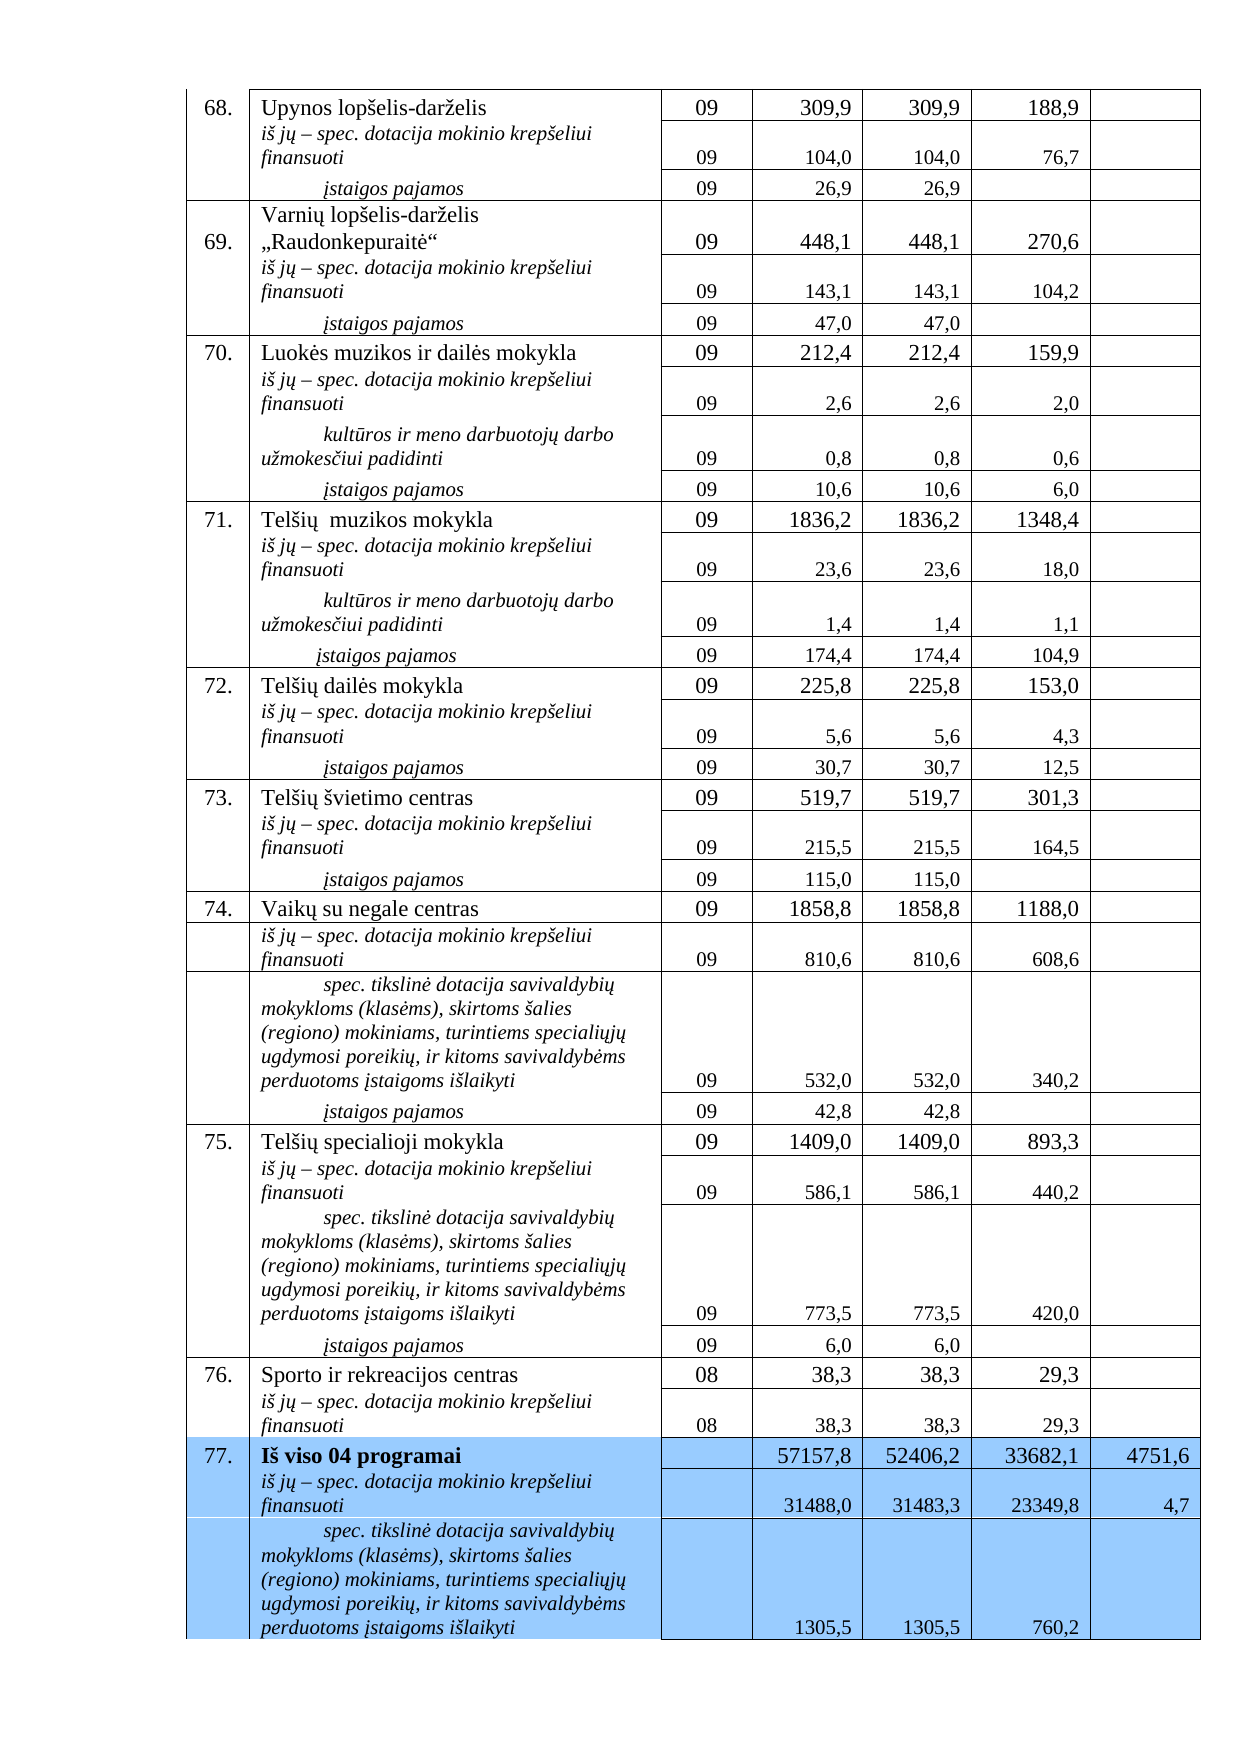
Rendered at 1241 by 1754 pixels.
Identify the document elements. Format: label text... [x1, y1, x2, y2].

table_cell 586,1 [753, 1156, 862, 1204]
table_cell 0,8 [753, 416, 862, 469]
table_cell [972, 860, 1090, 891]
table_cell 760,2 [972, 1519, 1090, 1639]
table_cell [1091, 255, 1200, 303]
table_cell [187, 1092, 249, 1123]
table_cell [972, 1093, 1090, 1123]
table_cell 1188,0 [972, 892, 1090, 922]
table_cell 09 [662, 1093, 752, 1123]
table_cell [187, 366, 249, 415]
table_cell 586,1 [863, 1156, 971, 1204]
table_cell 47,0 [753, 304, 862, 334]
table_cell 68. [187, 89, 249, 120]
table_cell 23,6 [863, 533, 971, 581]
table_cell 212,4 [863, 336, 971, 366]
table_cell [187, 1325, 249, 1357]
table_cell įstaigos pajamos [250, 859, 661, 891]
table_cell 76,7 [972, 121, 1090, 169]
table_cell 104,9 [972, 637, 1090, 667]
table_cell iš jų – spec. dotacija mokinio krepšeliui finansuoti [250, 1388, 661, 1437]
table_cell 2,0 [972, 367, 1090, 415]
table_cell [1091, 1093, 1200, 1123]
table_cell 42,8 [753, 1093, 862, 1123]
table_cell 4,3 [972, 700, 1090, 748]
table_cell 08 [662, 1358, 752, 1388]
table_cell spec. tikslinė dotacija savivaldybių mokykloms (klasėms), skirtoms šalies (regiono) mokiniams, turintiems specialiųjų ugdymosi poreikių, ir kitoms savivaldybėms perduotoms įstaigoms išlaikyti [250, 1204, 661, 1325]
table_cell 340,2 [972, 972, 1090, 1092]
table_cell [1091, 170, 1200, 200]
table_cell [1091, 416, 1200, 469]
table_cell [972, 304, 1090, 334]
table_cell 09 [662, 502, 752, 532]
table_cell 1305,5 [753, 1519, 862, 1639]
table_cell [1091, 700, 1200, 748]
table_cell 1858,8 [863, 892, 971, 922]
table_cell iš jų – spec. dotacija mokinio krepšeliui finansuoti [250, 699, 661, 748]
table_cell [1091, 304, 1200, 334]
table_cell [187, 636, 249, 667]
table_cell 09 [662, 1125, 752, 1155]
table_cell 74. [187, 892, 249, 922]
table_cell 6,0 [972, 471, 1090, 501]
table_cell [662, 1469, 752, 1517]
table_cell [1091, 1389, 1200, 1437]
table_cell 09 [662, 700, 752, 748]
table_cell 2,6 [863, 367, 971, 415]
table_cell 2,6 [753, 367, 862, 415]
table_cell [187, 470, 249, 501]
table_cell 08 [662, 1389, 752, 1437]
table_cell Vaikų su negale centras [250, 892, 661, 922]
table_cell 1305,5 [863, 1519, 971, 1639]
table_cell 301,3 [972, 780, 1090, 810]
table_cell 29,3 [972, 1389, 1090, 1437]
table_cell 143,1 [863, 255, 971, 303]
table_cell 29,3 [972, 1358, 1090, 1388]
table_cell [187, 254, 249, 303]
table_cell 71. [187, 502, 249, 532]
table_cell [1091, 121, 1200, 169]
table_cell [662, 1438, 752, 1468]
table_cell 09 [662, 1326, 752, 1357]
table_cell 608,6 [972, 923, 1090, 971]
table_cell 09 [662, 749, 752, 779]
table_cell 532,0 [753, 972, 862, 1092]
table_cell 212,4 [753, 336, 862, 366]
table_cell 5,6 [753, 700, 862, 748]
table_cell kultūros ir meno darbuotojų darbo užmokesčiui padidinti [250, 415, 661, 469]
table_cell [187, 1155, 249, 1204]
table_cell 09 [662, 201, 752, 254]
table_cell 519,7 [863, 780, 971, 810]
table_cell [187, 923, 249, 971]
table_cell 70. [187, 336, 249, 366]
table_cell 4751,6 [1091, 1438, 1200, 1468]
table_cell [187, 1388, 249, 1437]
table_cell 09 [662, 892, 752, 922]
table_cell 18,0 [972, 533, 1090, 581]
table_cell įstaigos pajamos [250, 748, 661, 779]
table_cell 1836,2 [753, 502, 862, 532]
table_cell 31483,3 [863, 1469, 971, 1517]
table_cell 448,1 [863, 201, 971, 254]
table_cell 810,6 [753, 923, 862, 971]
table_cell [1091, 892, 1200, 922]
table_cell 30,7 [863, 749, 971, 779]
table_cell 09 [662, 668, 752, 698]
table_cell Sporto ir rekreacijos centras [250, 1358, 661, 1388]
table_cell [187, 699, 249, 748]
table_cell 75. [187, 1125, 249, 1155]
table_cell 532,0 [863, 972, 971, 1092]
table_cell iš jų – spec. dotacija mokinio krepšeliui finansuoti [250, 1468, 661, 1517]
table_cell [187, 169, 249, 200]
table_cell Iš viso 04 programai [250, 1437, 661, 1468]
table_cell [1091, 533, 1200, 581]
table_cell iš jų – spec. dotacija mokinio krepšeliui finansuoti [250, 366, 661, 415]
table_cell 10,6 [753, 471, 862, 501]
table_cell 174,4 [863, 637, 971, 667]
table_cell 225,8 [753, 668, 862, 698]
table_cell 09 [662, 304, 752, 334]
table_cell 115,0 [863, 860, 971, 891]
table_cell 09 [662, 416, 752, 469]
table_cell [187, 120, 249, 169]
table_cell 0,8 [863, 416, 971, 469]
table_cell 23349,8 [972, 1469, 1090, 1517]
table_cell 420,0 [972, 1205, 1090, 1325]
table_cell [187, 859, 249, 891]
table_cell 77. [187, 1437, 249, 1468]
table_cell 09 [662, 336, 752, 366]
table_cell [187, 303, 249, 334]
table_cell 309,9 [753, 90, 862, 120]
table_cell 12,5 [972, 749, 1090, 779]
table_cell 1836,2 [863, 502, 971, 532]
table_cell [1091, 1519, 1200, 1639]
table_cell 09 [662, 1205, 752, 1325]
table_cell 73. [187, 780, 249, 810]
table_cell Luokės muzikos ir dailės mokykla [250, 336, 661, 366]
table_cell [1091, 923, 1200, 971]
table_cell 104,2 [972, 255, 1090, 303]
table_cell įstaigos pajamos [250, 303, 661, 334]
table_cell 1,4 [863, 582, 971, 636]
table_cell 42,8 [863, 1093, 971, 1123]
table_cell 10,6 [863, 471, 971, 501]
table_cell [1091, 367, 1200, 415]
table_cell [662, 1519, 752, 1639]
table_cell [1091, 860, 1200, 891]
table_cell 448,1 [753, 201, 862, 254]
table_cell [1091, 749, 1200, 779]
table_cell [187, 810, 249, 859]
table_cell 174,4 [753, 637, 862, 667]
table_cell Telšių dailės mokykla [250, 668, 661, 698]
table_cell [1091, 1358, 1200, 1388]
table_cell 33682,1 [972, 1438, 1090, 1468]
table_cell Telšių švietimo centras [250, 780, 661, 810]
table_cell Telšių muzikos mokykla [250, 502, 661, 532]
table_cell 225,8 [863, 668, 971, 698]
table_cell spec. tikslinė dotacija savivaldybių mokykloms (klasėms), skirtoms šalies (regiono) mokiniams, turintiems specialiųjų ugdymosi poreikių, ir kitoms savivaldybėms perduotoms įstaigoms išlaikyti [250, 972, 661, 1092]
table_cell 38,3 [863, 1389, 971, 1437]
table_cell [1091, 201, 1200, 254]
table_cell 153,0 [972, 668, 1090, 698]
table_cell iš jų – spec. dotacija mokinio krepšeliui finansuoti [250, 532, 661, 581]
table_cell 38,3 [753, 1358, 862, 1388]
table_cell įstaigos pajamos [250, 1325, 661, 1357]
table_cell 893,3 [972, 1125, 1090, 1155]
table_cell [1091, 637, 1200, 667]
table_cell įstaigos pajamos [250, 169, 661, 200]
table_cell [1091, 668, 1200, 698]
table_cell 309,9 [863, 90, 971, 120]
table_cell 09 [662, 811, 752, 859]
table_cell 1,4 [753, 582, 862, 636]
table_cell [187, 748, 249, 779]
table_cell 519,7 [753, 780, 862, 810]
table_cell [1091, 1326, 1200, 1357]
table_cell 52406,2 [863, 1438, 971, 1468]
table_cell 38,3 [863, 1358, 971, 1388]
table_cell [1091, 811, 1200, 859]
table_cell 72. [187, 668, 249, 698]
table_cell 31488,0 [753, 1469, 862, 1517]
table_cell [187, 1204, 249, 1325]
table_cell [187, 1518, 249, 1639]
table_cell [1091, 502, 1200, 532]
table_cell 6,0 [753, 1326, 862, 1357]
table_cell iš jų – spec. dotacija mokinio krepšeliui finansuoti [250, 923, 661, 971]
table_cell [187, 532, 249, 581]
table_cell 104,0 [753, 121, 862, 169]
table_cell [1091, 780, 1200, 810]
table_cell 4,7 [1091, 1469, 1200, 1517]
table_cell 6,0 [863, 1326, 971, 1357]
table_cell įstaigos pajamos [250, 470, 661, 501]
table_cell 47,0 [863, 304, 971, 334]
table_cell [1091, 90, 1200, 120]
table_cell 143,1 [753, 255, 862, 303]
table_cell 215,5 [753, 811, 862, 859]
table_cell kultūros ir meno darbuotojų darbo užmokesčiui padidinti [250, 581, 661, 636]
table_cell 09 [662, 533, 752, 581]
table_cell 270,6 [972, 201, 1090, 254]
table_cell 1,1 [972, 582, 1090, 636]
table_cell 57157,8 [753, 1438, 862, 1468]
table_cell įstaigos pajamos [250, 636, 661, 667]
table_cell [1091, 582, 1200, 636]
table_cell 09 [662, 860, 752, 891]
table_cell iš jų – spec. dotacija mokinio krepšeliui finansuoti [250, 1155, 661, 1204]
table_cell [972, 170, 1090, 200]
table_cell 09 [662, 923, 752, 971]
table_cell 23,6 [753, 533, 862, 581]
table_cell Upynos lopšelis-darželis [250, 90, 661, 120]
table_cell [1091, 972, 1200, 1092]
table_cell [187, 1468, 249, 1517]
table_cell 1409,0 [753, 1125, 862, 1155]
table_cell [187, 415, 249, 469]
table_cell 773,5 [753, 1205, 862, 1325]
table_cell 1409,0 [863, 1125, 971, 1155]
table_cell 26,9 [863, 170, 971, 200]
table_cell 09 [662, 780, 752, 810]
table_cell 30,7 [753, 749, 862, 779]
table_cell 76. [187, 1358, 249, 1388]
table_cell Telšių specialioji mokykla [250, 1125, 661, 1155]
table_cell [187, 581, 249, 636]
table_cell 104,0 [863, 121, 971, 169]
table_cell 09 [662, 367, 752, 415]
table_cell 159,9 [972, 336, 1090, 366]
table_cell 09 [662, 582, 752, 636]
table_cell 1348,4 [972, 502, 1090, 532]
table_cell 09 [662, 1156, 752, 1204]
table_cell 09 [662, 637, 752, 667]
table_cell [1091, 1156, 1200, 1204]
table_cell 164,5 [972, 811, 1090, 859]
table_cell [972, 1326, 1090, 1357]
table_cell 38,3 [753, 1389, 862, 1437]
table_cell 5,6 [863, 700, 971, 748]
table_cell 09 [662, 90, 752, 120]
table_cell 0,6 [972, 416, 1090, 469]
table_cell iš jų – spec. dotacija mokinio krepšeliui finansuoti [250, 120, 661, 169]
table_cell [1091, 336, 1200, 366]
table_cell [1091, 471, 1200, 501]
table_cell 26,9 [753, 170, 862, 200]
table_cell 09 [662, 121, 752, 169]
table_cell 440,2 [972, 1156, 1090, 1204]
table_cell 09 [662, 972, 752, 1092]
table_cell 09 [662, 471, 752, 501]
table_cell [1091, 1125, 1200, 1155]
table_cell [187, 972, 249, 1092]
table_cell 115,0 [753, 860, 862, 891]
table_cell 09 [662, 170, 752, 200]
table_cell iš jų – spec. dotacija mokinio krepšeliui finansuoti [250, 810, 661, 859]
table_cell 810,6 [863, 923, 971, 971]
table_cell 188,9 [972, 90, 1090, 120]
table_cell 09 [662, 255, 752, 303]
table_cell spec. tikslinė dotacija savivaldybių mokykloms (klasėms), skirtoms šalies (regiono) mokiniams, turintiems specialiųjų ugdymosi poreikių, ir kitoms savivaldybėms perduotoms įstaigoms išlaikyti [250, 1518, 661, 1639]
table_cell įstaigos pajamos [250, 1092, 661, 1123]
table_cell [1091, 1205, 1200, 1325]
table_cell Varnių lopšelis-darželis „Raudonkepuraitė“ [250, 201, 661, 254]
table_cell iš jų – spec. dotacija mokinio krepšeliui finansuoti [250, 254, 661, 303]
table_cell 69. [187, 201, 249, 254]
table_cell 1858,8 [753, 892, 862, 922]
table_cell 773,5 [863, 1205, 971, 1325]
table_cell 215,5 [863, 811, 971, 859]
